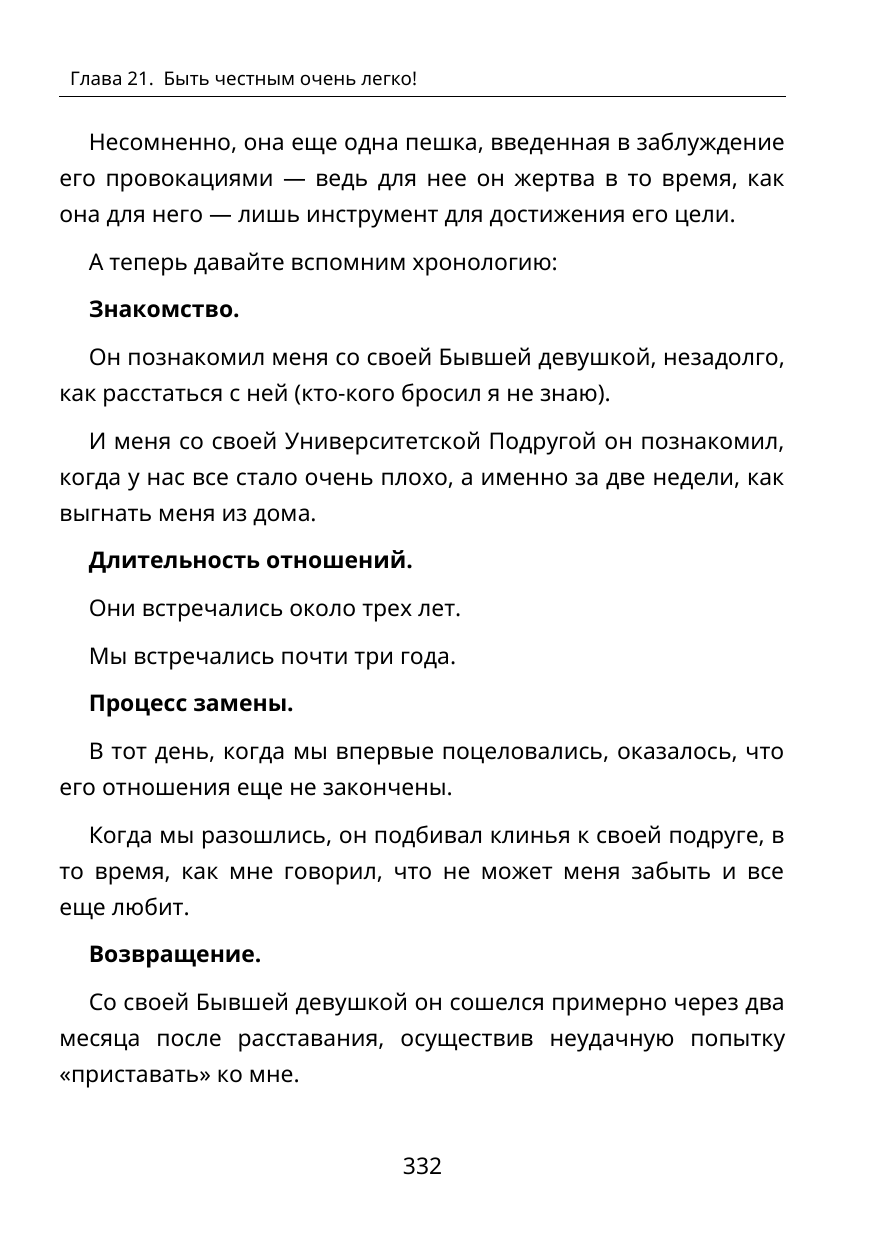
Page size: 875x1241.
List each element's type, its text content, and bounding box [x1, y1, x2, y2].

text Со своей Бывшей девушкой он сошелся примерно через два месяца после расставания, осуществив неудачную попытку «приставать» ко мне. [59, 986, 786, 1089]
text Возвращение. [59, 938, 786, 969]
text Они встречались около трех лет. [59, 592, 786, 623]
text Мы встречались почти три года. [59, 640, 786, 671]
text Несомненно, она еще одна пешка, введенная в заблуждение его провокациями — ведь для нее он жертва в то время, как она для него — лишь инструмент для достижения его цели. [59, 126, 786, 229]
text А теперь давайте вспомним хронологию: [59, 246, 786, 277]
text Процесс замены. [59, 687, 786, 719]
text Когда мы разошлись, он подбивал клинья к своей подруге, в то время, как мне говорил, что не может меня забыть и все еще любит. [59, 819, 786, 922]
text В тот день, когда мы впервые поцеловались, оказалось, что его отношения еще не закончены. [59, 735, 786, 802]
text Он познакомил меня со своей Бывшей девушкой, незадолго, как расстаться с ней (кто-кого бросил я не знаю). [59, 341, 786, 408]
text Знакомство. [59, 293, 786, 324]
text И меня со своей Университетской Подругой он познакомил, когда у нас все стало очень плохо, а именно за две недели, как выгнать меня из дома. [59, 425, 786, 528]
text Длительность отношений. [59, 544, 786, 576]
